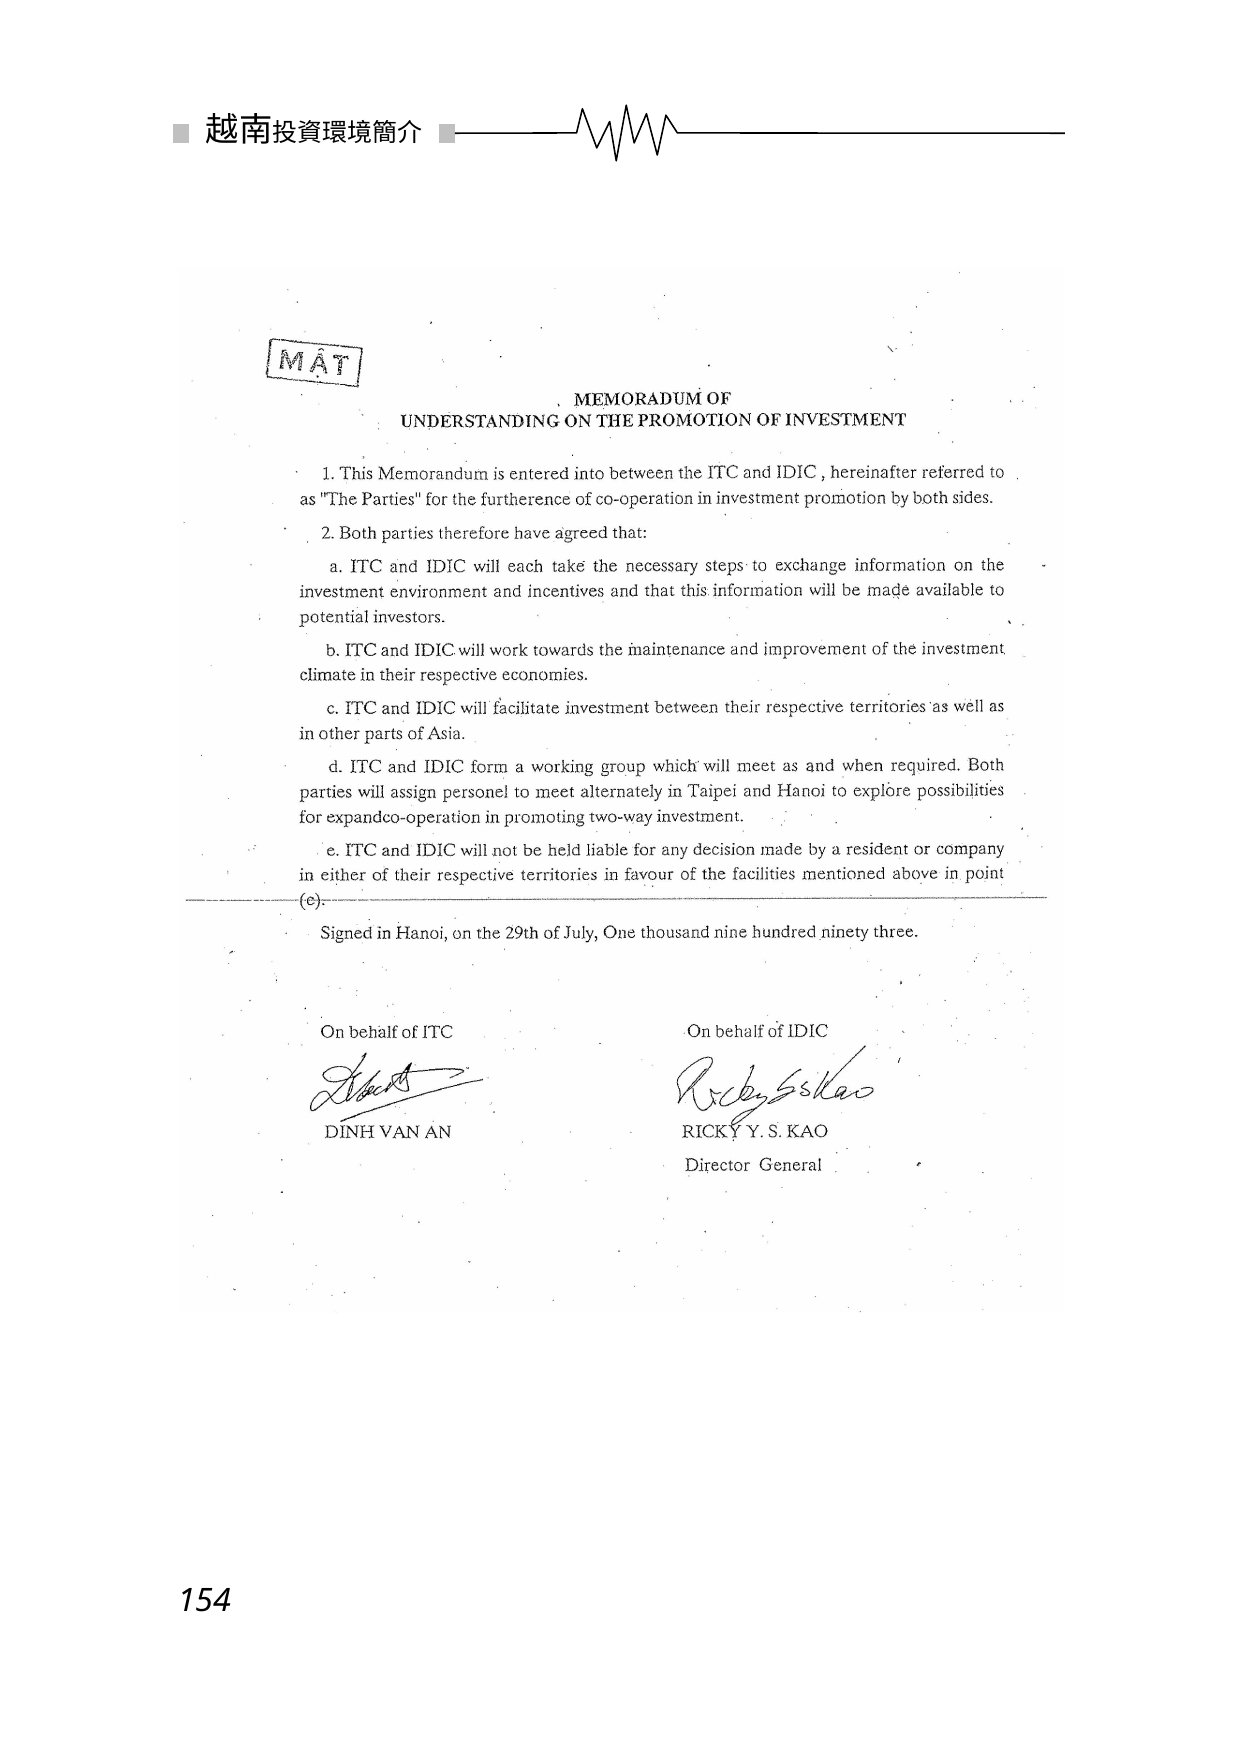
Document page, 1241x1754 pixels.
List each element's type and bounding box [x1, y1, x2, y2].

picture [177, 267, 1063, 1313]
